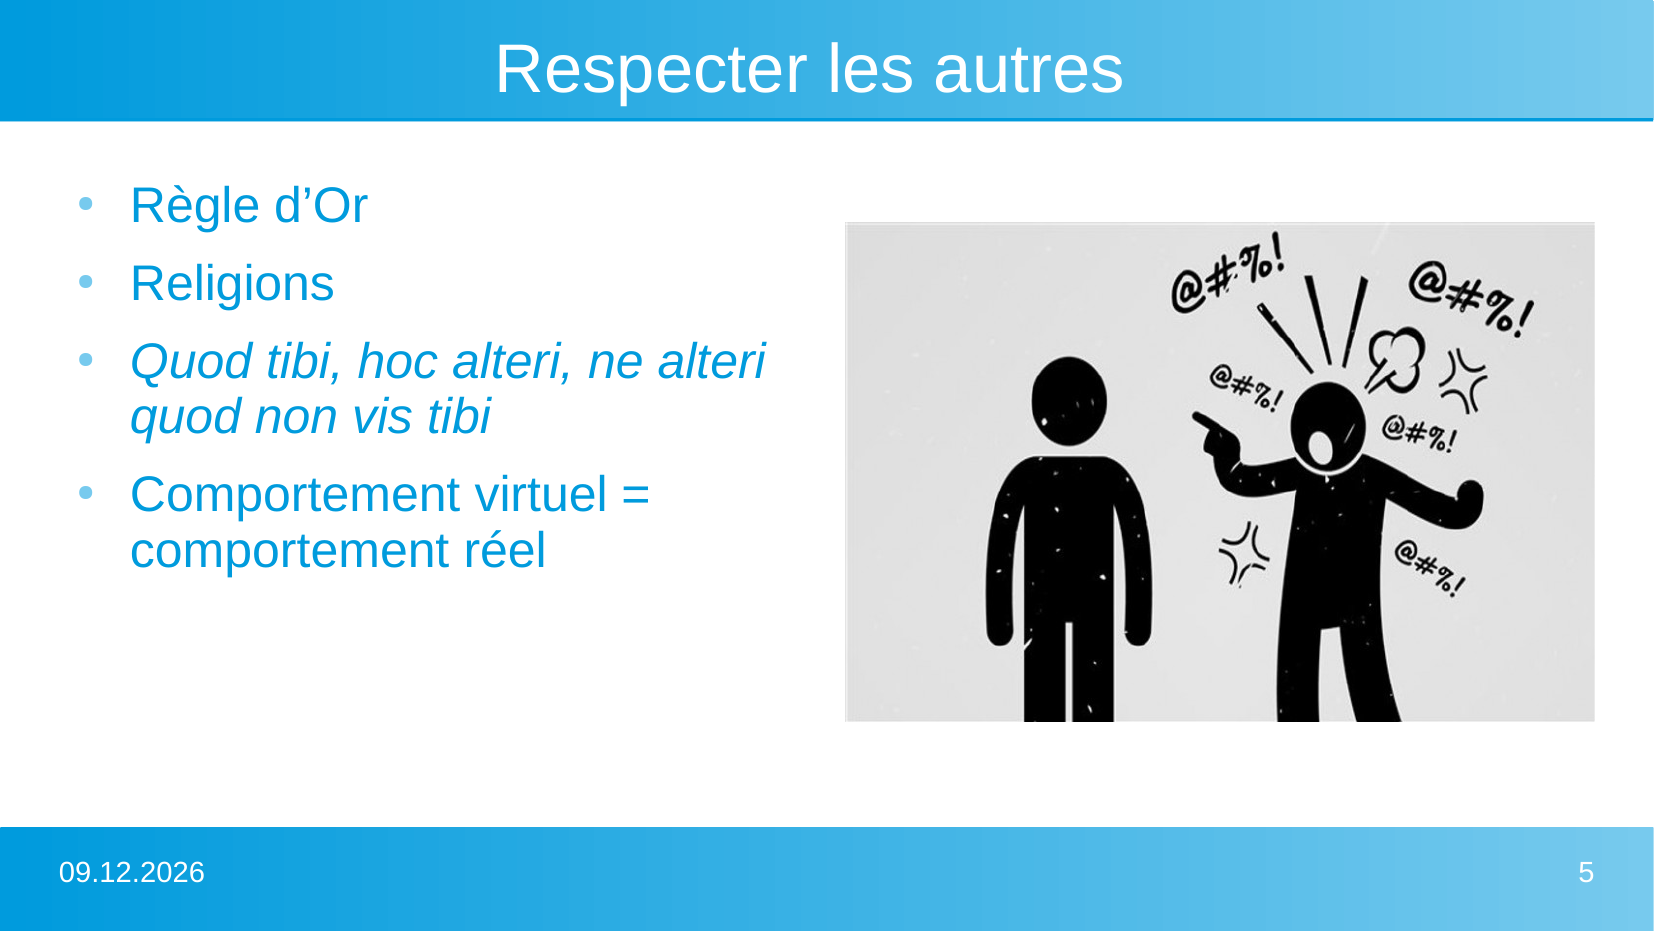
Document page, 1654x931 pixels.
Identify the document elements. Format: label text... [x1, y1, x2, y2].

picture [845, 222, 1595, 723]
list Règle d’Or Religions Quod tibi, hoc alteri, ne alteri quod non vis tibi Comportement virtuel = comportement réel [59, 177, 809, 768]
title Respecter les autres [59, 29, 1595, 108]
